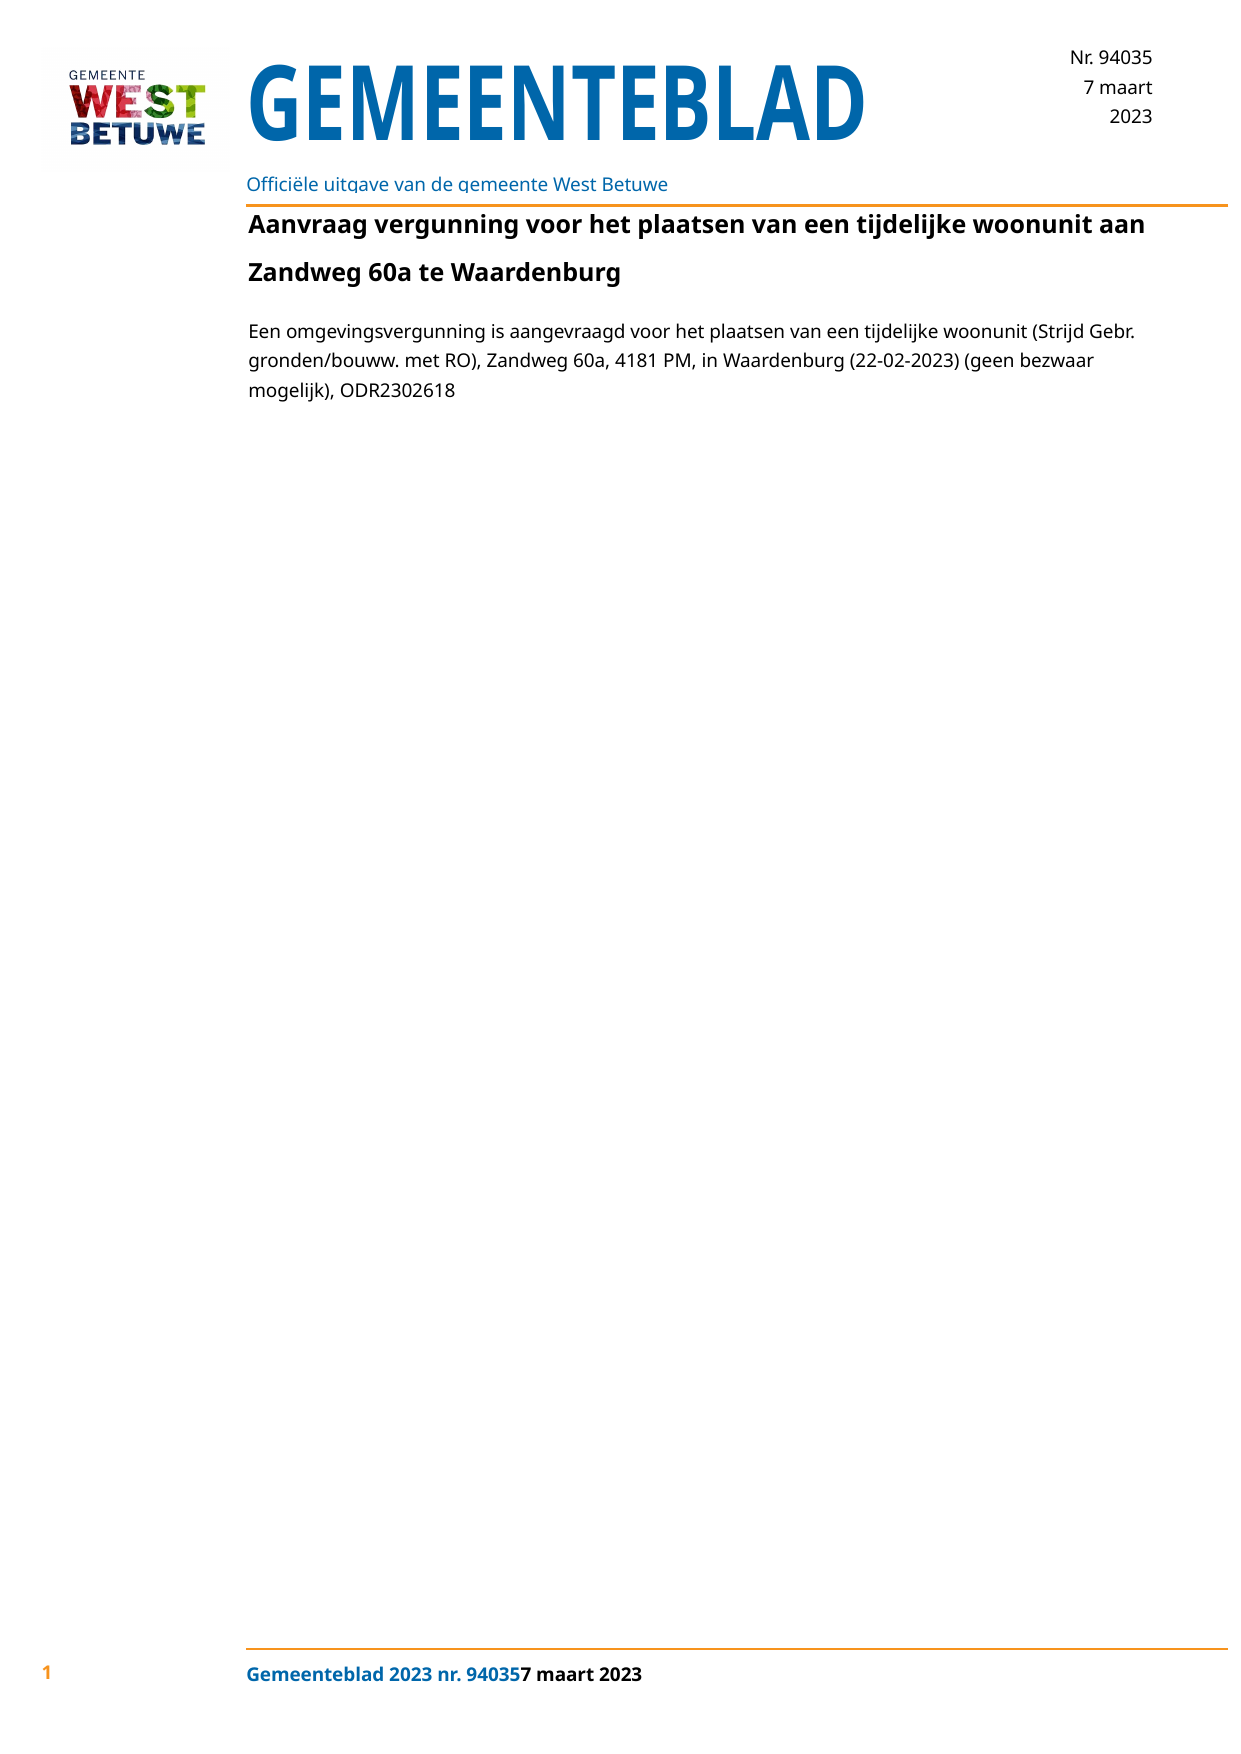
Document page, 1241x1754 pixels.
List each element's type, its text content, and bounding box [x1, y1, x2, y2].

text Een omgevingsvergunning is aangevraagd voor het plaatsen van een tijdelijke woonunit (Strijd Gebr. gronden/bouww. met RO), Zandweg 60a, 4181 PM, in Waardenburg (22-02-2023) (geen bezwaar mogelijk), ODR2302618 [248, 318, 1152, 403]
picture [41, 47, 231, 172]
text Aanvraag vergunning voor het plaatsen van een tijdelijke woonunit aan Zandweg 60a te Waardenburg [248, 207, 1152, 288]
